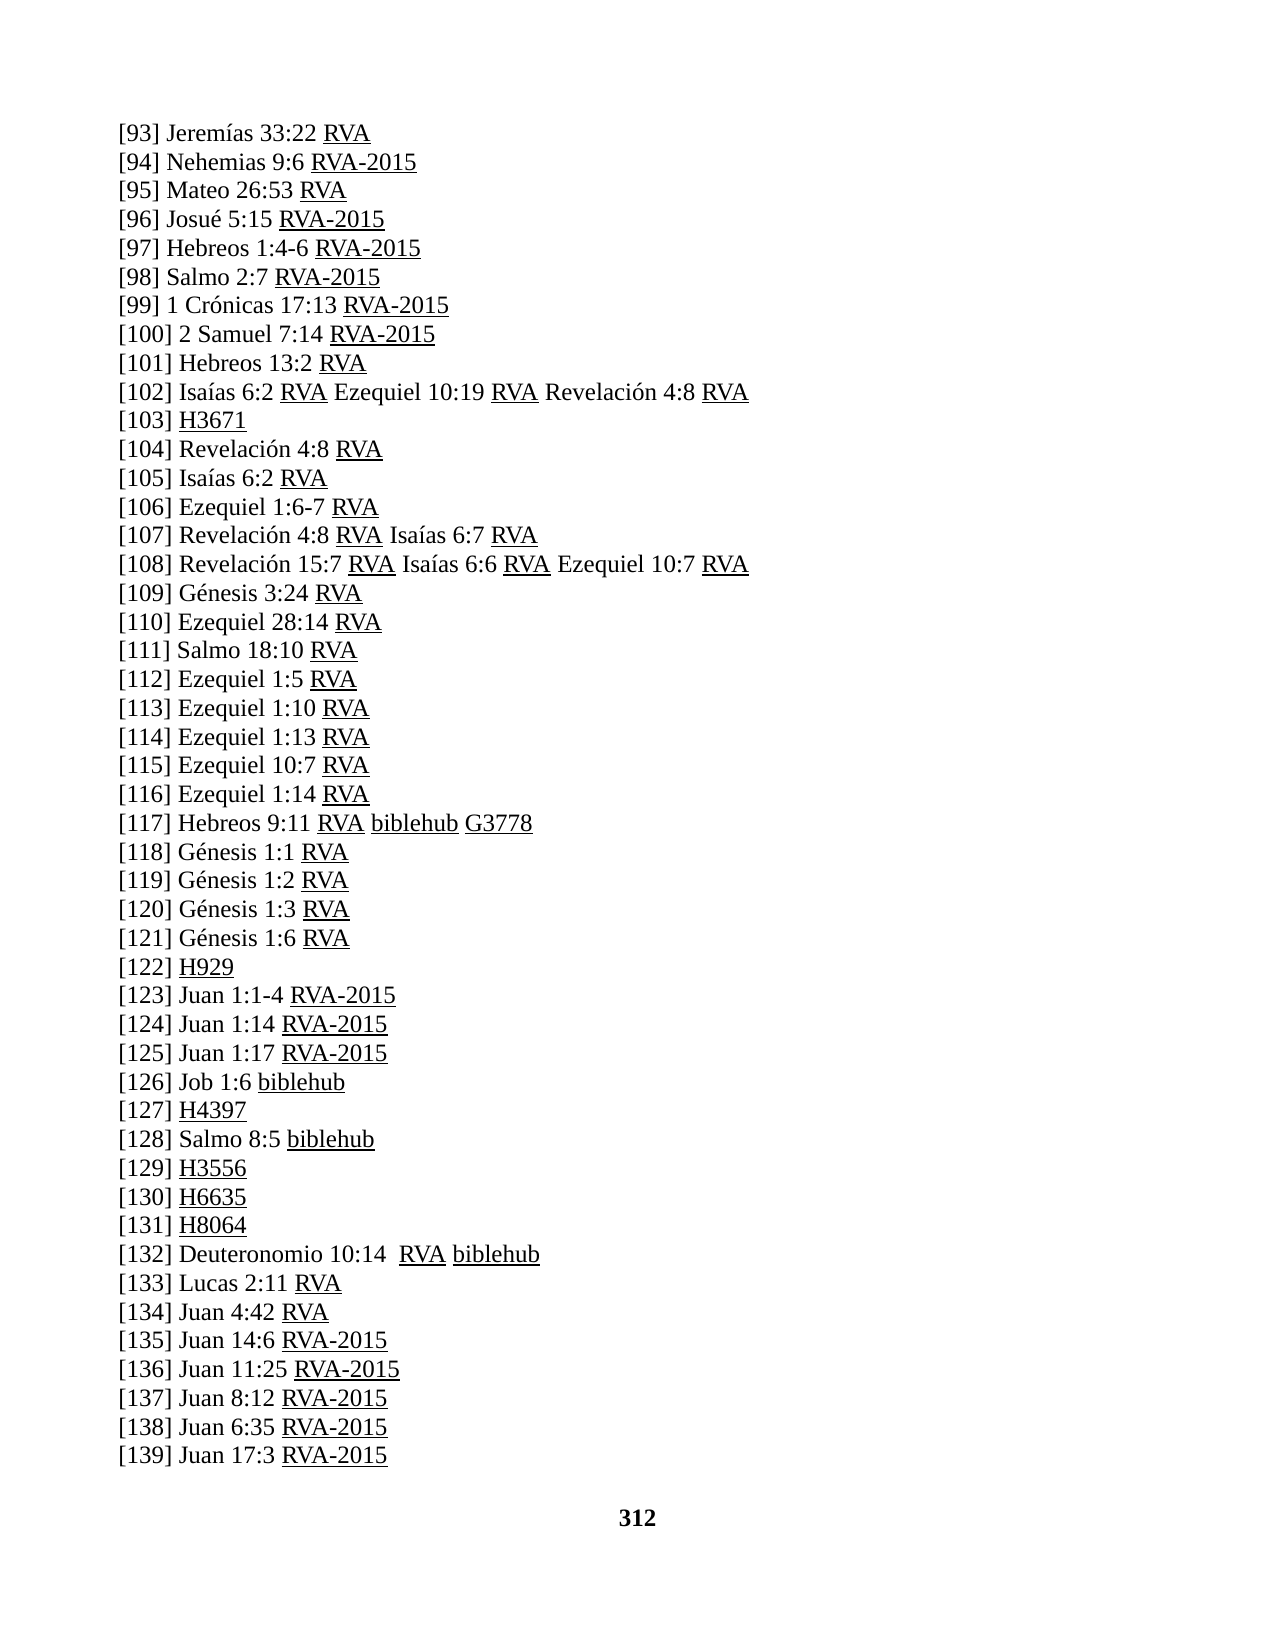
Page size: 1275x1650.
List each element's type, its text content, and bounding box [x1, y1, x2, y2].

text Isaías 6:2 RVA Ezequiel 10:19 RVA Revelación 4:8 RVA [118, 377, 1157, 406]
text Revelación 15:7 RVA Isaías 6:6 RVA Ezequiel 10:7 RVA [118, 549, 1157, 578]
text Ezequiel 1:10 RVA [118, 693, 1157, 722]
text Salmo 18:10 RVA [118, 636, 1157, 664]
text H8064 [118, 1211, 1157, 1239]
text Josué 5:15 RVA-2015 [118, 204, 1157, 233]
text Salmo 2:7 RVA-2015 [118, 262, 1157, 291]
text Revelación 4:8 RVA Isaías 6:7 RVA [118, 521, 1157, 549]
text Jeremías 33:22 RVA [118, 118, 1157, 147]
text Juan 1:1-4 RVA-2015 [118, 981, 1157, 1009]
text Deuteronomio 10:14 RVA biblehub [118, 1239, 1157, 1268]
text 2 Samuel 7:14 RVA-2015 [118, 319, 1157, 348]
text Ezequiel 1:5 RVA [118, 664, 1157, 693]
text Ezequiel 1:13 RVA [118, 722, 1157, 751]
text Juan 4:42 RVA [118, 1297, 1157, 1326]
text Ezequiel 1:6-7 RVA [118, 492, 1157, 521]
text Génesis 1:1 RVA [118, 837, 1157, 866]
text H6635 [118, 1182, 1157, 1211]
text Hebreos 9:11 RVA biblehub G3778 [118, 808, 1157, 837]
text Juan 1:17 RVA-2015 [118, 1038, 1157, 1067]
text H3671 [118, 406, 1157, 434]
text Juan 6:35 RVA-2015 [118, 1412, 1157, 1441]
text Ezequiel 1:14 RVA [118, 779, 1157, 808]
text Mateo 26:53 RVA [118, 176, 1157, 204]
text Ezequiel 10:7 RVA [118, 751, 1157, 779]
text Ezequiel 28:14 RVA [118, 607, 1157, 636]
text Juan 11:25 RVA-2015 [118, 1354, 1157, 1383]
text Juan 1:14 RVA-2015 [118, 1009, 1157, 1038]
text Hebreos 13:2 RVA [118, 348, 1157, 377]
text Juan 14:6 RVA-2015 [118, 1326, 1157, 1354]
text Juan 17:3 RVA-2015 [118, 1441, 1157, 1469]
text Job 1:6 biblehub [118, 1067, 1157, 1096]
text Juan 8:12 RVA-2015 [118, 1383, 1157, 1412]
text H929 [118, 952, 1157, 981]
text Génesis 1:3 RVA [118, 894, 1157, 923]
text H4397 [118, 1096, 1157, 1124]
text Salmo 8:5 biblehub [118, 1124, 1157, 1153]
text Revelación 4:8 RVA [118, 434, 1157, 463]
text Génesis 1:2 RVA [118, 866, 1157, 894]
text Hebreos 1:4-6 RVA-2015 [118, 233, 1157, 262]
text Génesis 1:6 RVA [118, 923, 1157, 952]
text Isaías 6:2 RVA [118, 463, 1157, 492]
text 1 Crónicas 17:13 RVA-2015 [118, 291, 1157, 319]
text Lucas 2:11 RVA [118, 1268, 1157, 1297]
text H3556 [118, 1153, 1157, 1182]
text Nehemias 9:6 RVA-2015 [118, 147, 1157, 176]
text Génesis 3:24 RVA [118, 578, 1157, 607]
